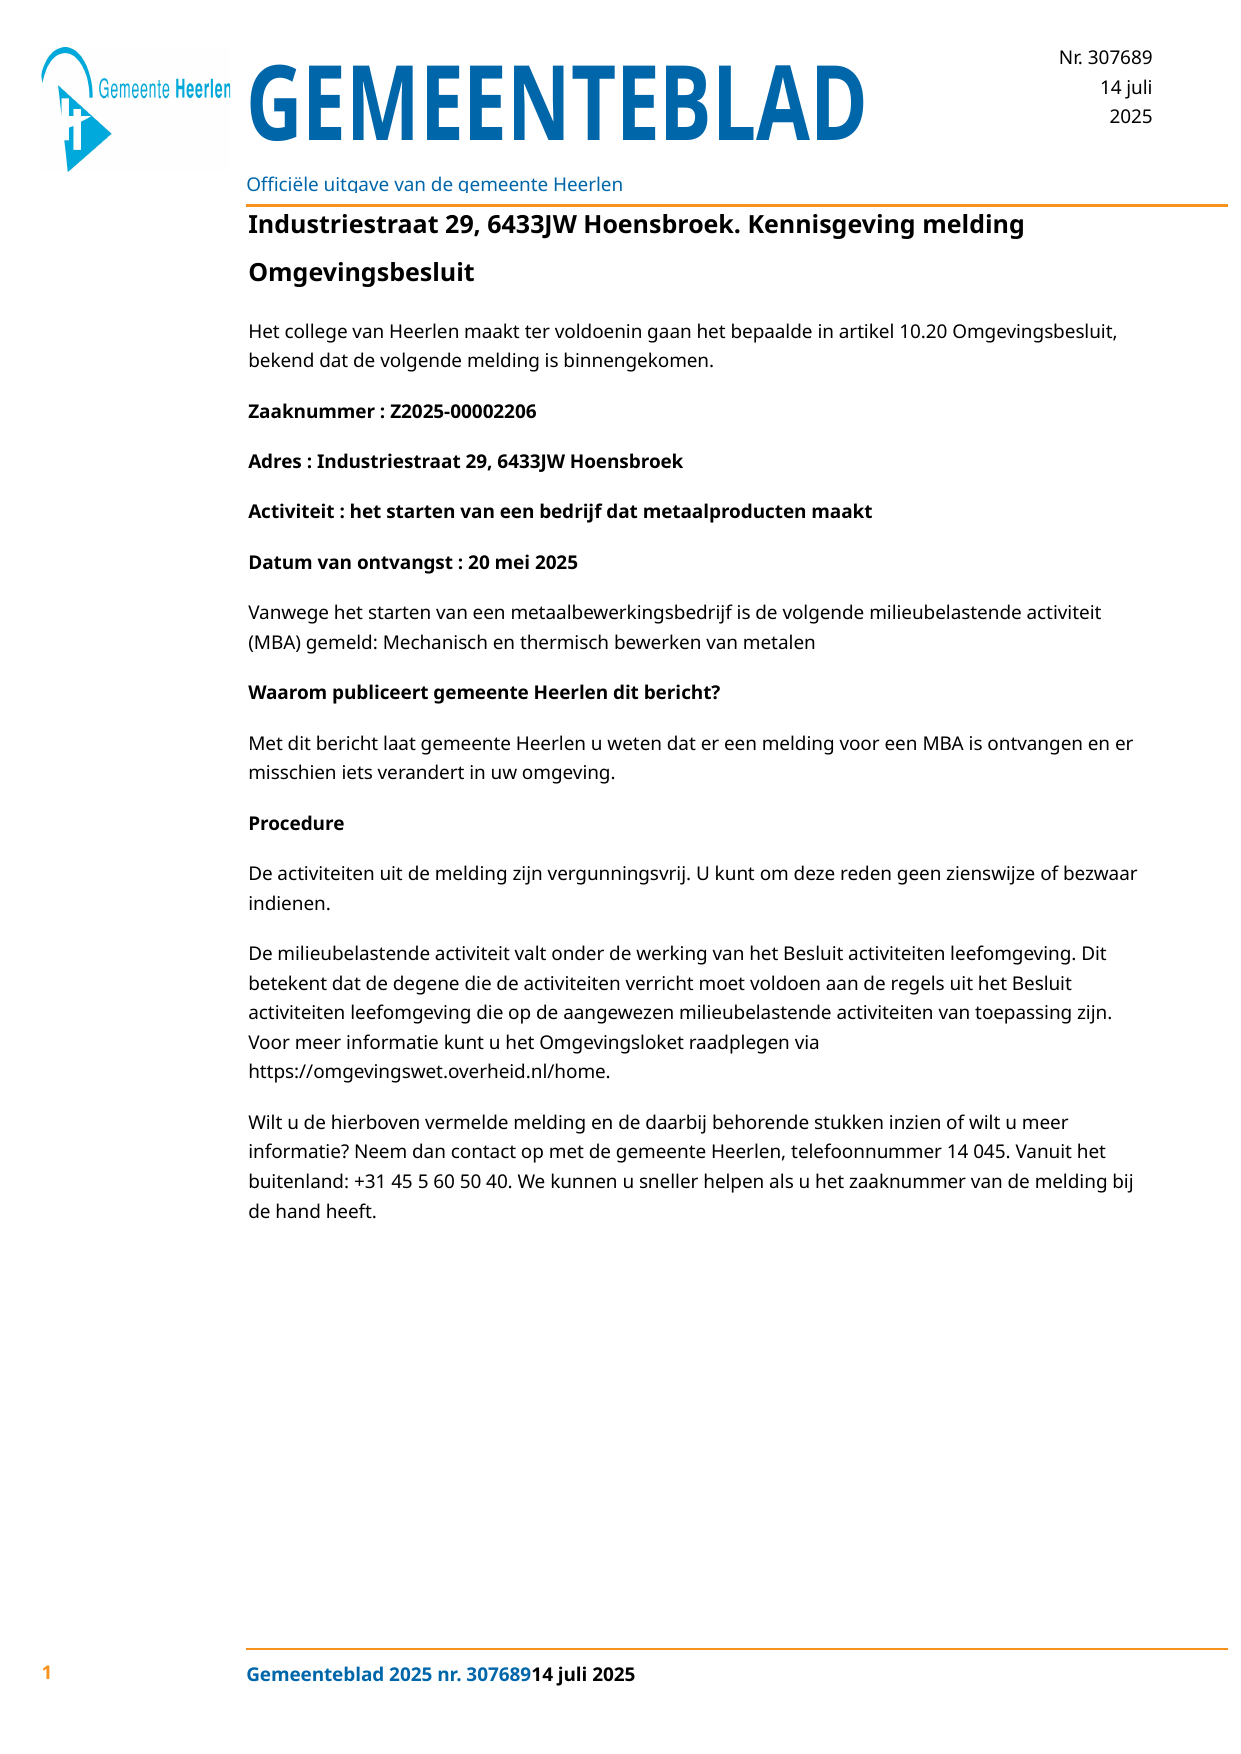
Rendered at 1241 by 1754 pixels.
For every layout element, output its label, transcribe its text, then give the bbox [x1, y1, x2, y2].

text De milieubelastende activiteit valt onder de werking van het Besluit activiteiten leefomgeving. Dit betekent dat de degene die de activiteiten verricht moet voldoen aan de regels uit het Besluit activiteiten leefomgeving die op de aangewezen milieubelastende activiteiten van toepassing zijn. Voor meer informatie kunt u het Omgevingsloket raadplegen via https://omgevingswet.overheid.nl/home. [248, 940, 1152, 1084]
text Adres : Industriestraat 29, 6433JW Hoensbroek [248, 448, 1152, 474]
text Activiteit : het starten van een bedrijf dat metaalproducten maakt [248, 499, 1152, 524]
text Vanwege het starten van een metaalbewerkingsbedrijf is de volgende milieubelastende activiteit (MBA) gemeld: Mechanisch en thermisch bewerken van metalen [248, 599, 1152, 655]
text Met dit bericht laat gemeente Heerlen u weten dat er een melding voor een MBA is ontvangen en er misschien iets verandert in uw omgeving. [248, 730, 1152, 785]
picture [41, 47, 231, 172]
text Zaaknummer : Z2025-00002206 [248, 398, 1152, 424]
text Datum van ontvangst : 20 mei 2025 [248, 549, 1152, 575]
text Wilt u de hierboven vermelde melding en de daarbij behorende stukken inzien of wilt u meer informatie? Neem dan contact op met de gemeente Heerlen, telefoonnummer 14 045. Vanuit het buitenland: +31 45 5 60 50 40. We kunnen u sneller helpen als u het zaaknummer van de melding bij de hand heeft. [248, 1109, 1152, 1224]
text Waarom publiceert gemeente Heerlen dit bericht? [248, 679, 1152, 705]
text Procedure [248, 810, 1152, 836]
text Het college van Heerlen maakt ter voldoenin gaan het bepaalde in artikel 10.20 Omgevingsbesluit, bekend dat de volgende melding is binnengekomen. [248, 318, 1152, 373]
text Industriestraat 29, 6433JW Hoensbroek. Kennisgeving melding Omgevingsbesluit [248, 207, 1152, 288]
picture [41, 47, 59, 70]
text De activiteiten uit de melding zijn vergunningsvrij. U kunt om deze reden geen zienswijze of bezwaar indienen. [248, 860, 1152, 916]
